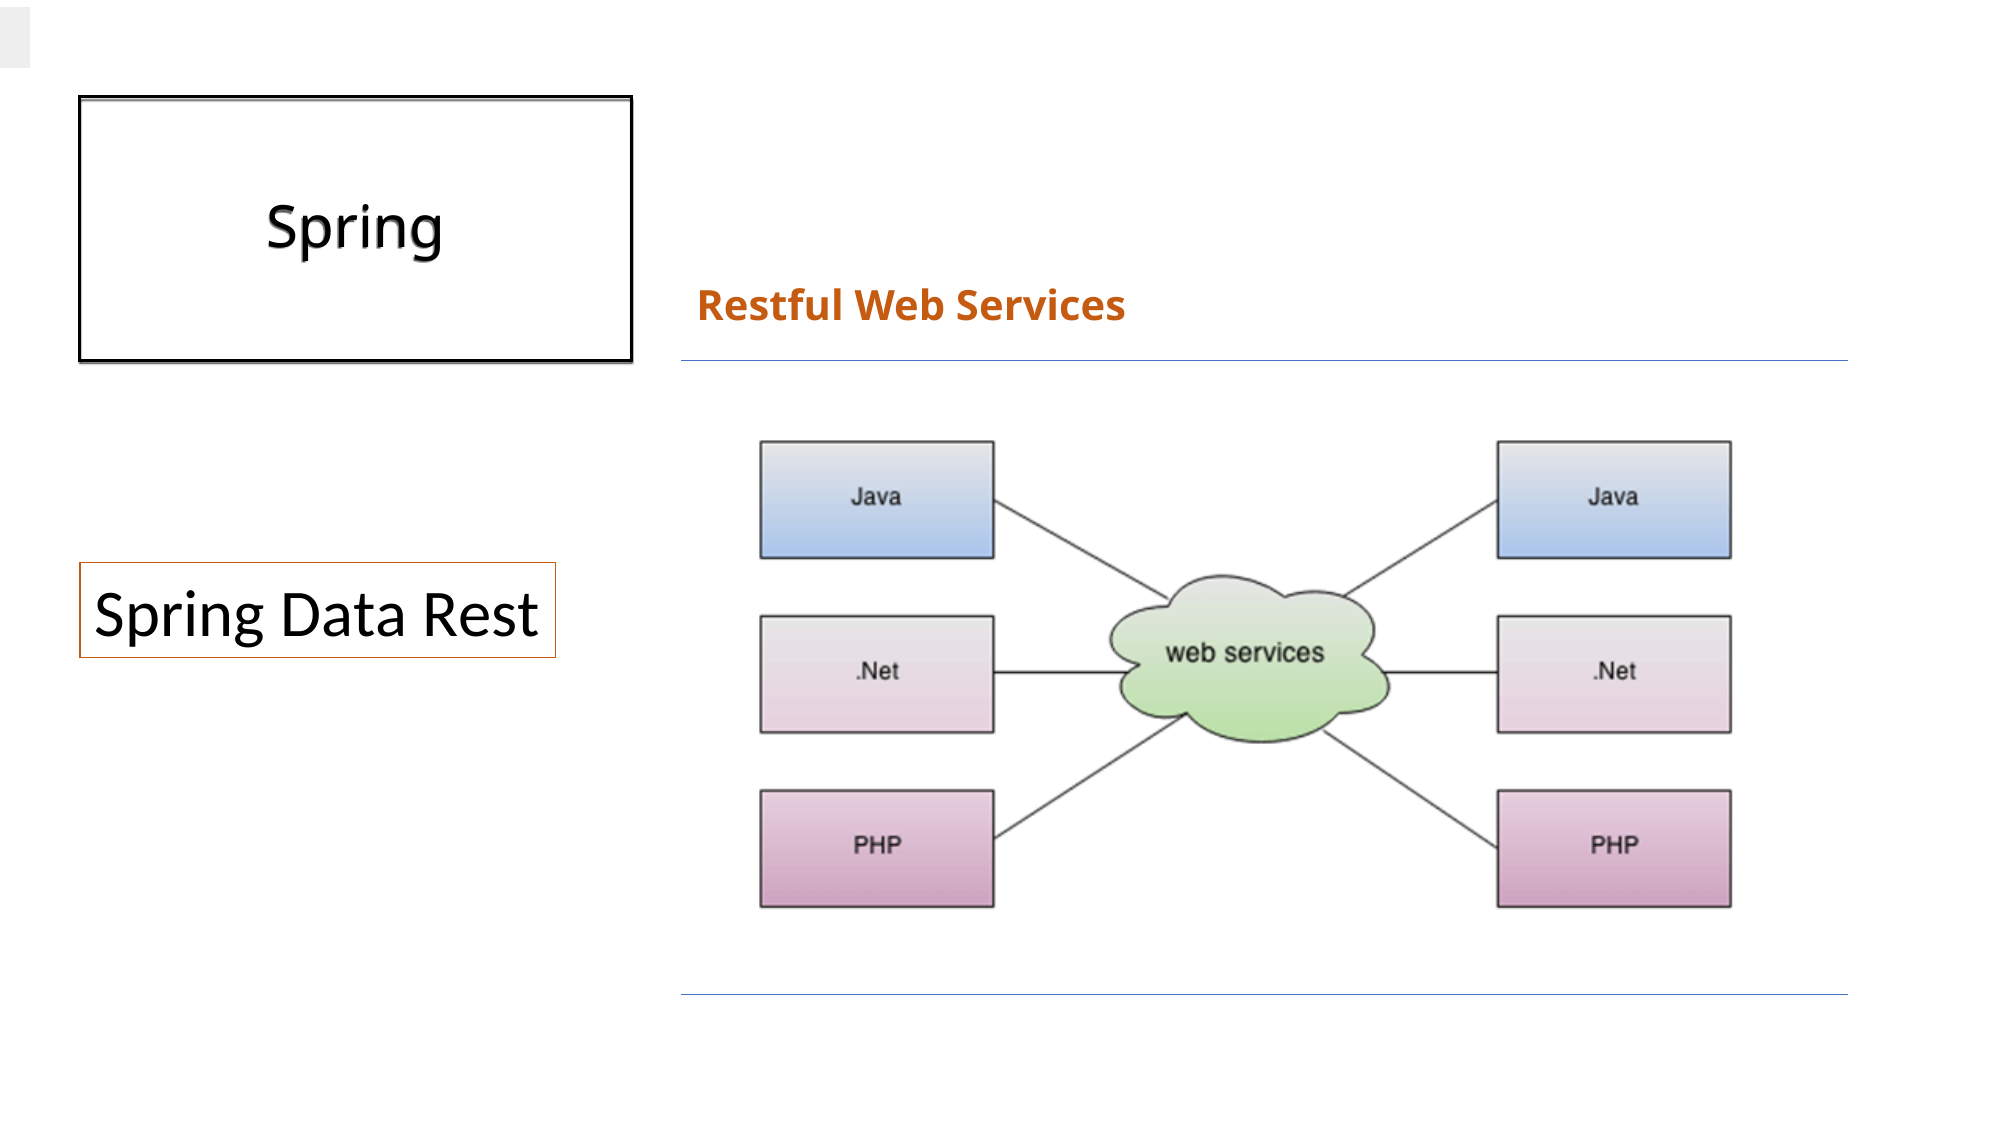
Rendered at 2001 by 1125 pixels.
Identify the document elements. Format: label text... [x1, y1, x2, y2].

picture [755, 436, 1737, 919]
text_box [0, 7, 30, 68]
title Spring [79, 96, 632, 361]
text_box Restful Web Services [681, 271, 1682, 337]
text_box Spring Data Rest [80, 562, 556, 658]
